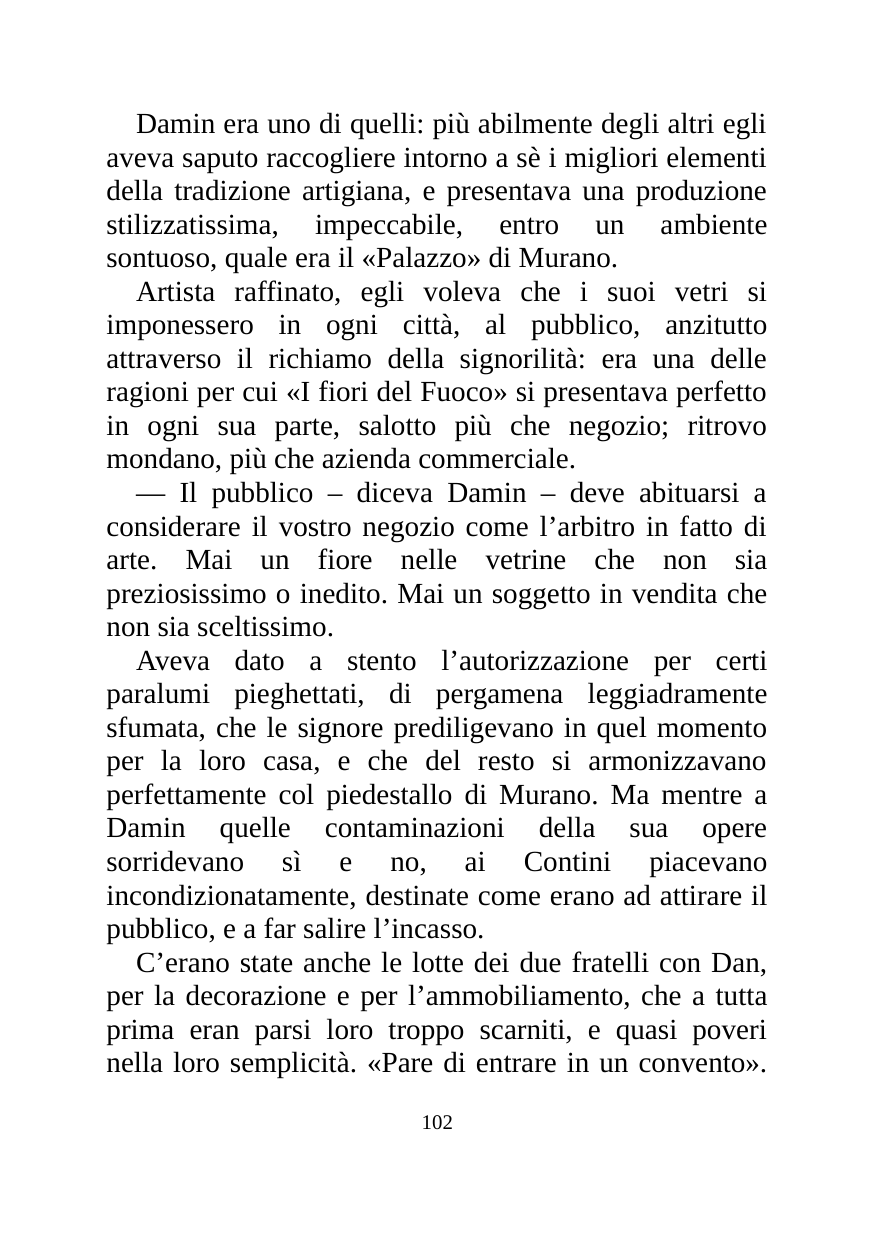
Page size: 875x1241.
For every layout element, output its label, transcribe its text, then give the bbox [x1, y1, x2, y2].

text Artista raffinato, egli voleva che i suoi vetri si imponessero in ogni città, al pubblico, anzitutto attraverso il richiamo della signorilità: era una delle ragioni per cui «I fiori del Fuoco» si presentava perfetto in ogni sua parte, salotto più che negozio; ritrovo mondano, più che azienda commerciale. [106, 274, 768, 475]
text C’erano state anche le lotte dei due fratelli con Dan, per la decorazione e per l’ammobiliamento, che a tutta prima eran parsi loro troppo scarniti, e quasi poveri nella loro semplicità. «Pare di entrare in un convento». [106, 945, 768, 1079]
text Damin era uno di quelli: più abilmente degli altri egli aveva saputo raccogliere intorno a sè i migliori elementi della tradizione artigiana, e presentava una produzione stilizzatissima, impeccabile, entro un ambiente sontuoso, quale era il «Palazzo» di Murano. [106, 106, 768, 274]
text — Il pubblico – diceva Damin – deve abituarsi a considerare il vostro negozio come l’arbitro in fatto di arte. Mai un fiore nelle vetrine che non sia preziosissimo o inedito. Mai un soggetto in vendita che non sia sceltissimo. [106, 475, 768, 643]
text Aveva dato a stento l’autorizzazione per certi paralumi pieghettati, di pergamena leggiadramente sfumata, che le signore prediligevano in quel momento per la loro casa, e che del resto si armonizzavano perfettamente col piedestallo di Murano. Ma mentre a Damin quelle contaminazioni della sua opere sorridevano sì e no, ai Contini piacevano incondizionatamente, destinate come erano ad attirare il pubblico, e a far salire l’incasso. [106, 643, 768, 945]
